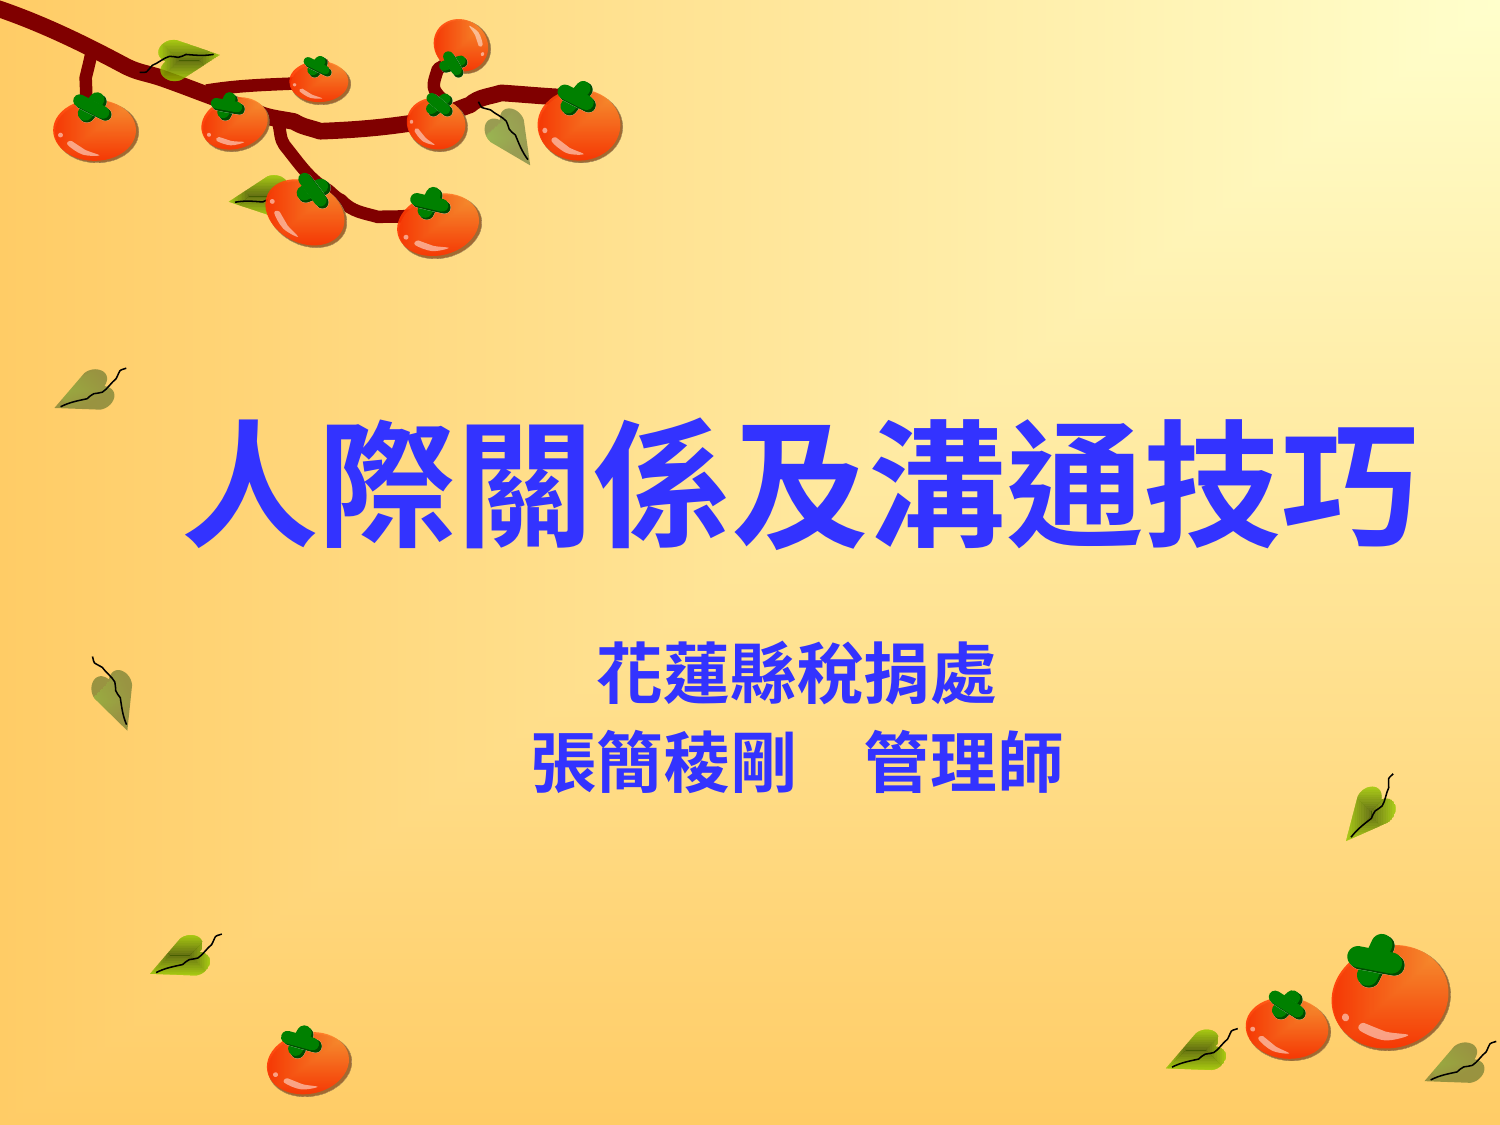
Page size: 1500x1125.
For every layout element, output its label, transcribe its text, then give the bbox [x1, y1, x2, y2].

title 人際關係及溝通技巧 [149, 387, 1450, 576]
picture [154, 61, 164, 68]
subtitle 花蓮縣稅捐處 張簡稜剛 管理師 [395, 633, 1199, 811]
picture [0, 0, 1500, 1125]
